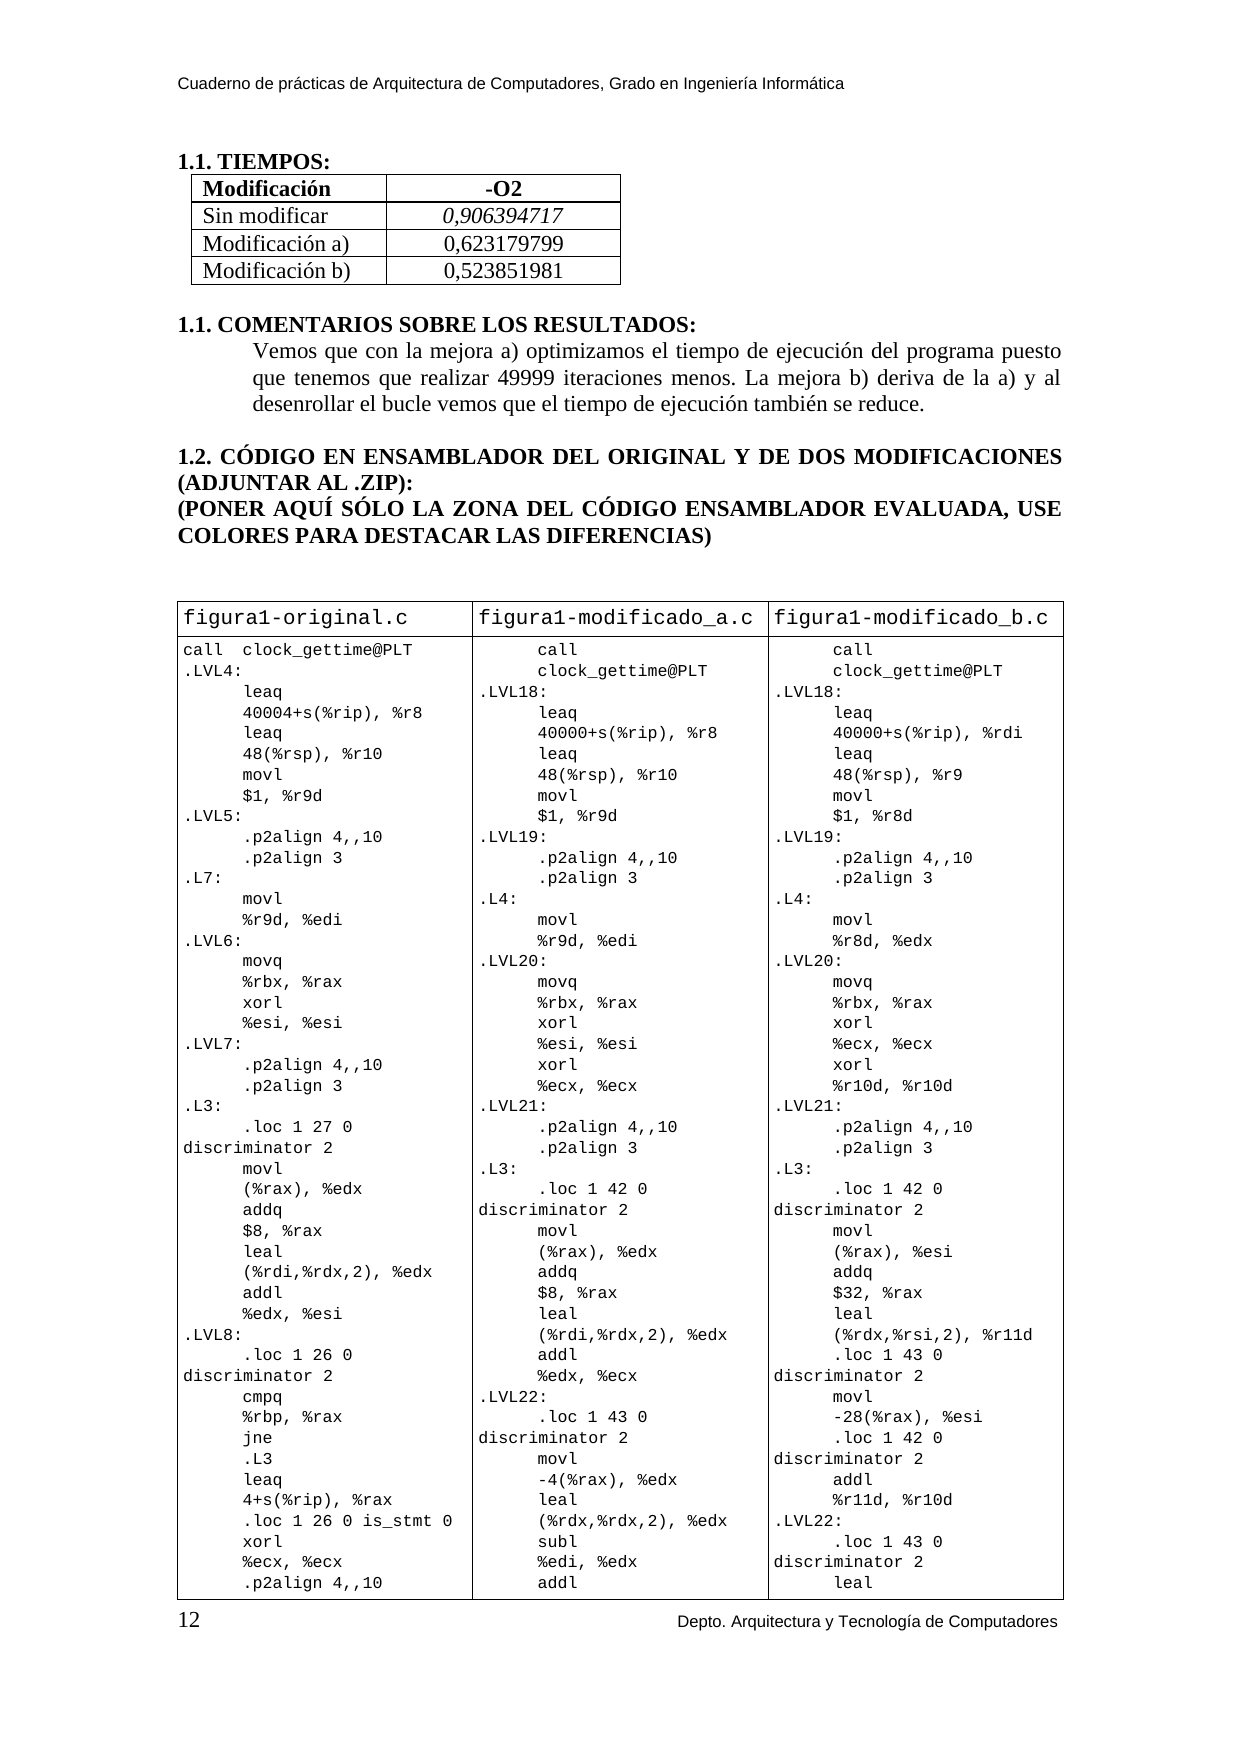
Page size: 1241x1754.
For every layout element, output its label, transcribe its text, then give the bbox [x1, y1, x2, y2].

text 1.1. COMENTARIOS SOBRE LOS RESULTADOS: [177, 311, 1063, 337]
table_cell Modificación b) [192, 257, 386, 284]
table_cell 0,906394717 [387, 203, 620, 229]
table_header figura1-modificado_a.c [473, 602, 768, 636]
text 1.2. CÓDIGO EN ENSAMBLADOR DEL ORIGINAL Y DE DOS MODIFICACIONES (ADJUNTAR AL .ZIP): [177, 443, 1063, 496]
table_header -O2 [387, 175, 620, 201]
text (PONER AQUÍ SÓLO LA ZONA DEL CÓDIGO ENSAMBLADOR EVALUADA, USE COLORES PARA DESTACAR LAS DIFERENCIAS) [177, 496, 1063, 548]
table_cell Modificación a) [192, 230, 386, 256]
text 1.1. TIEMPOS: [177, 148, 1063, 174]
table_cell Sin modificar [192, 203, 386, 229]
table_header figura1-original.c [178, 602, 472, 636]
table_cell call clock_gettime@PLT .LVL18: leaq 40000+s(%rip), %rdi leaq 48(%rsp), %r9 movl $1, %r8d .LVL19: .p2align 4,,10 .p2align 3 .L4: movl %r8d, %edx .LVL20: movq %rbx, %rax xorl %ecx, %ecx xorl %r10d, %r10d .LVL21: .p2align 4,,10 .p2align 3 .L3: .loc 1 42 0 discriminator 2 movl (%rax), %esi addq $32, %rax leal (%rdx,%rsi,2), %r11d .loc 1 43 0 discriminator 2 movl -28(%rax), %esi .loc 1 42 0 discriminator 2 addl %r11d, %r10d .LVL22: .loc 1 43 0 discriminator 2 leal [769, 637, 1063, 1599]
table_header figura1-modificado_b.c [769, 602, 1063, 636]
table_cell call clock_gettime@PLT .LVL4: leaq 40004+s(%rip), %r8 leaq 48(%rsp), %r10 movl $1, %r9d .LVL5: .p2align 4,,10 .p2align 3 .L7: movl %r9d, %edi .LVL6: movq %rbx, %rax xorl %esi, %esi .LVL7: .p2align 4,,10 .p2align 3 .L3: .loc 1 27 0 discriminator 2 movl (%rax), %edx addq $8, %rax leal (%rdi,%rdx,2), %edx addl %edx, %esi .LVL8: .loc 1 26 0 discriminator 2 cmpq %rbp, %rax jne .L3 leaq 4+s(%rip), %rax .loc 1 26 0 is_stmt 0 xorl %ecx, %ecx .p2align 4,,10 [178, 637, 472, 1599]
table_header Modificación [192, 175, 386, 201]
table_cell call clock_gettime@PLT .LVL18: leaq 40000+s(%rip), %r8 leaq 48(%rsp), %r10 movl $1, %r9d .LVL19: .p2align 4,,10 .p2align 3 .L4: movl %r9d, %edi .LVL20: movq %rbx, %rax xorl %esi, %esi xorl %ecx, %ecx .LVL21: .p2align 4,,10 .p2align 3 .L3: .loc 1 42 0 discriminator 2 movl (%rax), %edx addq $8, %rax leal (%rdi,%rdx,2), %edx addl %edx, %ecx .LVL22: .loc 1 43 0 discriminator 2 movl -4(%rax), %edx leal (%rdx,%rdx,2), %edx subl %edi, %edx addl [473, 637, 768, 1599]
text Vemos que con la mejora a) optimizamos el tiempo de ejecución del programa puesto que tenemos que realizar 49999 iteraciones menos. La mejora b) deriva de la a) y al desenrollar el bucle vemos que el tiempo de ejecución también se reduce. [252, 337, 1063, 416]
table_cell 0,623179799 [387, 230, 620, 256]
table_cell 0,523851981 [387, 257, 620, 284]
